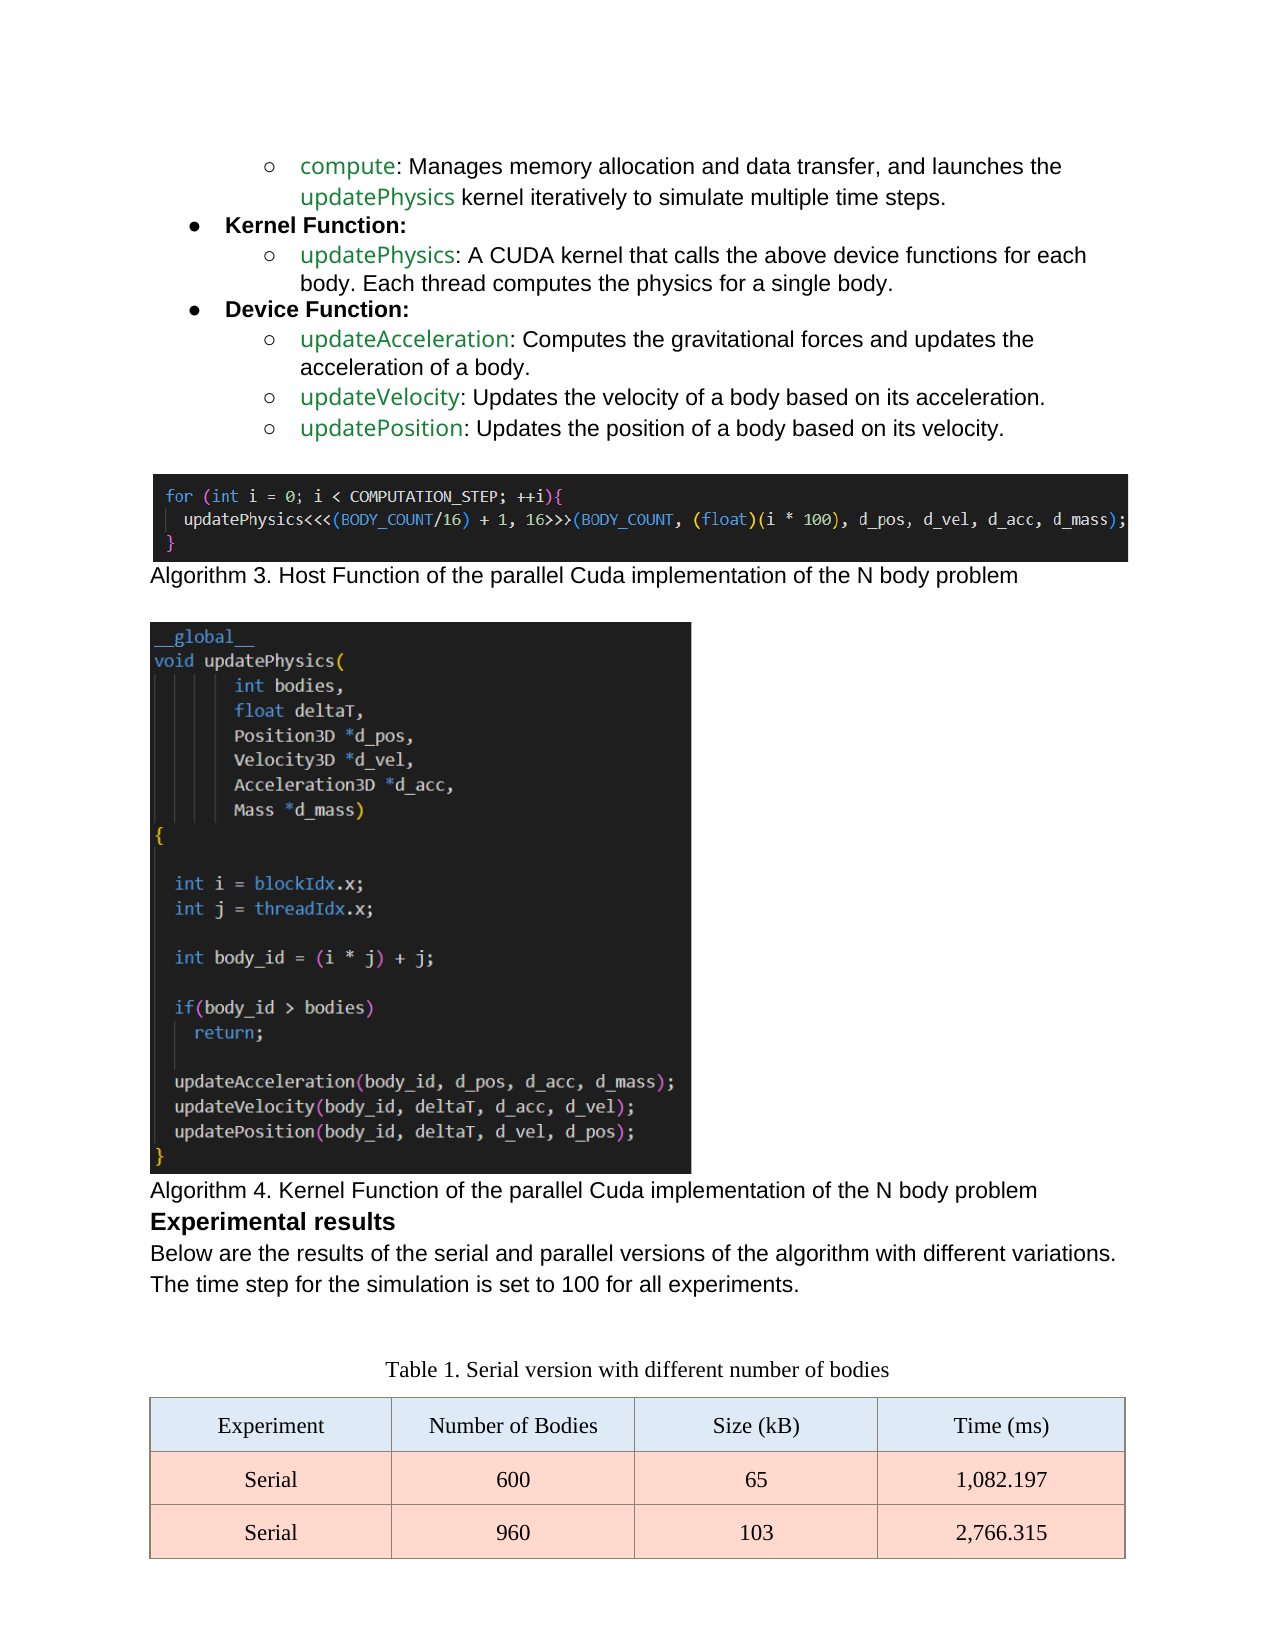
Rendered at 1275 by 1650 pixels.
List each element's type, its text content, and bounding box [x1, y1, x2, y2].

table_cell 960 [392, 1505, 634, 1558]
text Algorithm 3. Host Function of the parallel Cuda implementation of the N body problem [150, 468, 1125, 588]
list updateVelocity: Updates the velocity of a body based on its acceleration. [262, 380, 1125, 412]
table_header Number of Bodies [392, 1398, 634, 1451]
list updatePhysics: A CUDA kernel that calls the above device functions for each body. Each thread computes the physics for a single body. [262, 239, 1125, 296]
list compute: Manages memory allocation and data transfer, and launches the updatePhysics kernel iteratively to simulate multiple time steps. [262, 150, 1125, 212]
table_cell 1,082.197 [878, 1452, 1124, 1504]
list Kernel Function: [187, 212, 1125, 239]
list updatePosition: Updates the position of a body based on its velocity. [262, 412, 1125, 443]
list updateAcceleration: Computes the gravitational forces and updates the acceleration of a body. [262, 323, 1125, 380]
text Experimental results [150, 1207, 1125, 1236]
text Algorithm 4. Kernel Function of the parallel Cuda implementation of the N body problem [150, 1177, 1125, 1203]
table_header Size (kB) [635, 1398, 877, 1451]
table_cell 600 [392, 1452, 634, 1504]
text Below are the results of the serial and parallel versions of the algorithm with different variations. The time step for the simulation is set to 100 for all experiments. [150, 1240, 1125, 1297]
text Table 1. Serial version with different number of bodies [150, 1356, 1125, 1382]
table_cell 2,766.315 [878, 1505, 1124, 1558]
table_cell 65 [635, 1452, 877, 1504]
table_header Time (ms) [878, 1398, 1124, 1451]
table_cell Serial [151, 1452, 391, 1504]
table_cell 103 [635, 1505, 877, 1558]
table_header Experiment [151, 1398, 391, 1451]
table_cell Serial [151, 1505, 391, 1558]
list Device Function: [187, 296, 1125, 323]
